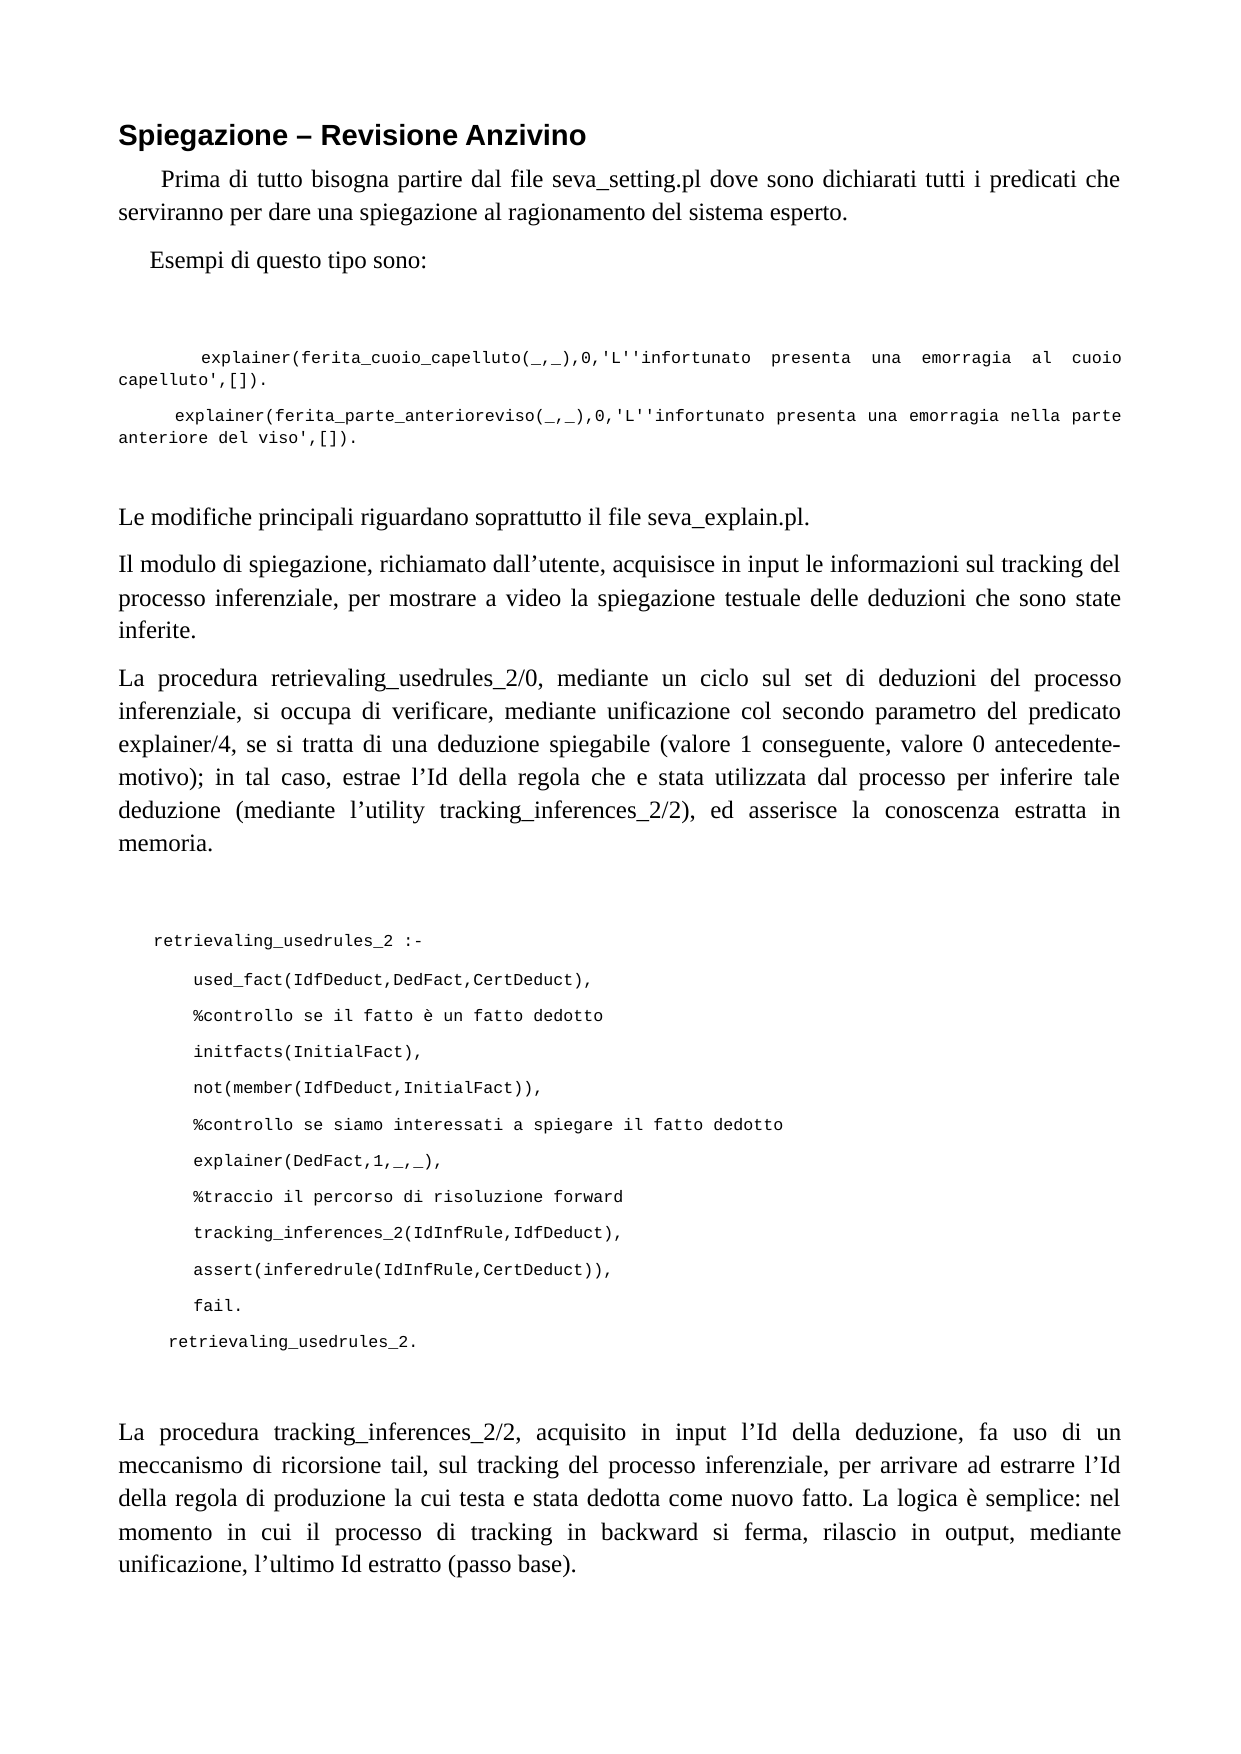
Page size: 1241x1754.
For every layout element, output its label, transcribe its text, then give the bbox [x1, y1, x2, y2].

text Il modulo di spiegazione, richiamato dall’utente, acquisisce in input le informazioni sul tracking del processo inferenziale, per mostrare a video la spiegazione testuale delle deduzioni che sono state inferite. [118, 549, 1122, 644]
text Le modifiche principali riguardano soprattutto il file seva_explain.pl. [118, 502, 1122, 531]
text explainer(ferita_cuoio_capelluto(_,_),0,'L''infortunato presenta una emorragia al cuoio capelluto',[]). [118, 340, 1122, 390]
text not(member(IdfDeduct,InitialFact)), [118, 1080, 1122, 1099]
text fail. [118, 1297, 1122, 1316]
text retrievaling_usedrules_2 :- [118, 923, 1122, 952]
text Prima di tutto bisogna partire dal file seva_setting.pl dove sono dichiarati tutti i predicati che serviranno per dare una spiegazione al ragionamento del sistema esperto. [118, 164, 1122, 226]
text used_fact(IdfDeduct,DedFact,CertDeduct), [118, 971, 1122, 990]
text explainer(ferita_parte_anterioreviso(_,_),0,'L''infortunato presenta una emorragia nella parte anteriore del viso',[]). [118, 408, 1122, 448]
text tracking_inferences_2(IdInfRule,IdfDeduct), [118, 1225, 1122, 1244]
text retrievaling_usedrules_2. [118, 1334, 1122, 1352]
text %controllo se il fatto è un fatto dedotto [118, 1007, 1122, 1026]
text %controllo se siamo interessati a spiegare il fatto dedotto [118, 1116, 1122, 1135]
text La procedura retrievaling_usedrules_2/0, mediante un ciclo sul set di deduzioni del processo inferenziale, si occupa di verificare, mediante unificazione col secondo parametro del predicato explainer/4, se si tratta di una deduzione spiegabile (valore 1 conseguente, valore 0 antecedente-motivo); in tal caso, estrae l’Id della regola che e stata utilizzata dal processo per inferire tale deduzione (mediante l’utility tracking_inferences_2/2), ed asserisce la conoscenza estratta in memoria. [118, 663, 1122, 857]
text explainer(DedFact,1,_,_), [118, 1152, 1122, 1171]
text Esempi di questo tipo sono: [118, 245, 1122, 273]
text assert(inferedrule(IdInfRule,CertDeduct)), [118, 1261, 1122, 1280]
text %traccio il percorso di risoluzione forward [118, 1189, 1122, 1207]
text La procedura tracking_inferences_2/2, acquisito in input l’Id della deduzione, fa uso di un meccanismo di ricorsione tail, sul tracking del processo inferenziale, per arrivare ad estrarre l’Id della regola di produzione la cui testa e stata dedotta come nuovo fatto. La logica è semplice: nel momento in cui il processo di tracking in backward si ferma, rilascio in output, mediante unificazione, l’ultimo Id estratto (passo base). [118, 1417, 1122, 1578]
subtitle Spiegazione – Revisione Anzivino [118, 118, 1122, 152]
text initfacts(InitialFact), [118, 1044, 1122, 1062]
